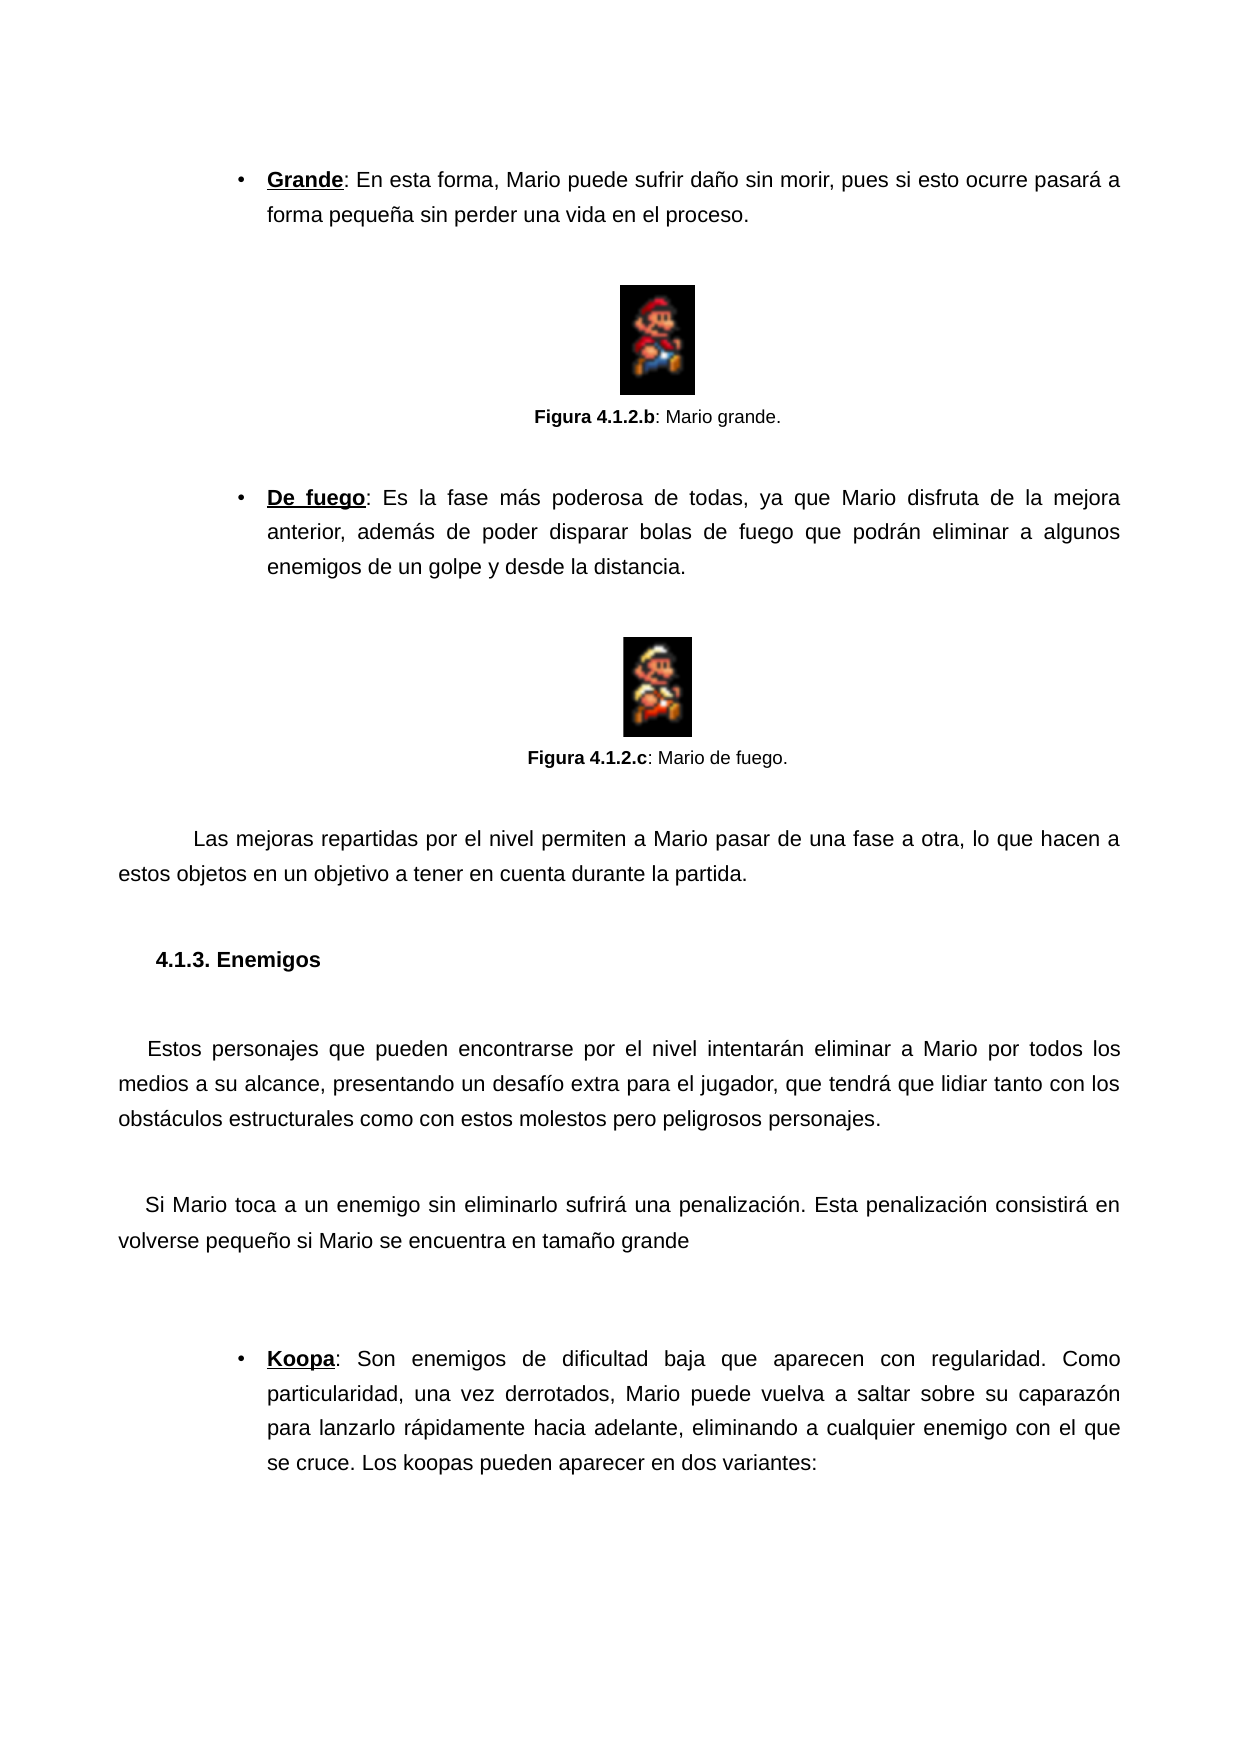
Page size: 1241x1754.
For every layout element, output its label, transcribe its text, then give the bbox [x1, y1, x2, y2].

picture [623, 637, 692, 737]
list De fuego: Es la fase más poderosa de todas, ya que Mario disfruta de la mejora anterior, además de poder disparar bolas de fuego que podrán eliminar a algunos enemigos de un golpe y desde la distancia. [237, 484, 1122, 579]
text Estos personajes que pueden encontrarse por el nivel intentarán eliminar a Mario por todos los medios a su alcance, presentando un desafío extra para el jugador, que tendrá que lidiar tanto con los obstáculos estructurales como con estos molestos pero peligrosos personajes. [118, 1033, 1122, 1131]
text Figura 4.1.2.b: Mario grande. [118, 406, 1122, 427]
picture [620, 285, 695, 395]
list Grande: En esta forma, Mario puede sufrir daño sin morir, pues si esto ocurre pasará a forma pequeña sin perder una vida en el proceso. [237, 167, 1122, 227]
list Koopa: Son enemigos de dificultad baja que aparecen con regularidad. Como particularidad, una vez derrotados, Mario puede vuelva a saltar sobre su caparazón para lanzarlo rápidamente hacia adelante, eliminando a cualquier enemigo con el que se cruce. Los koopas pueden aparecer en dos variantes: [237, 1346, 1122, 1475]
text Si Mario toca a un enemigo sin eliminarlo sufrirá una penalización. Esta penalización consistirá en volverse pequeño si Mario se encuentra en tamaño grande [118, 1189, 1122, 1253]
text 4.1.3. Enemigos [118, 944, 1122, 973]
text Las mejoras repartidas por el nivel permiten a Mario pasar de una fase a otra, lo que hacen a estos objetos en un objetivo a tener en cuenta durante la partida. [118, 826, 1122, 886]
text Figura 4.1.2.c: Mario de fuego. [118, 747, 1122, 768]
